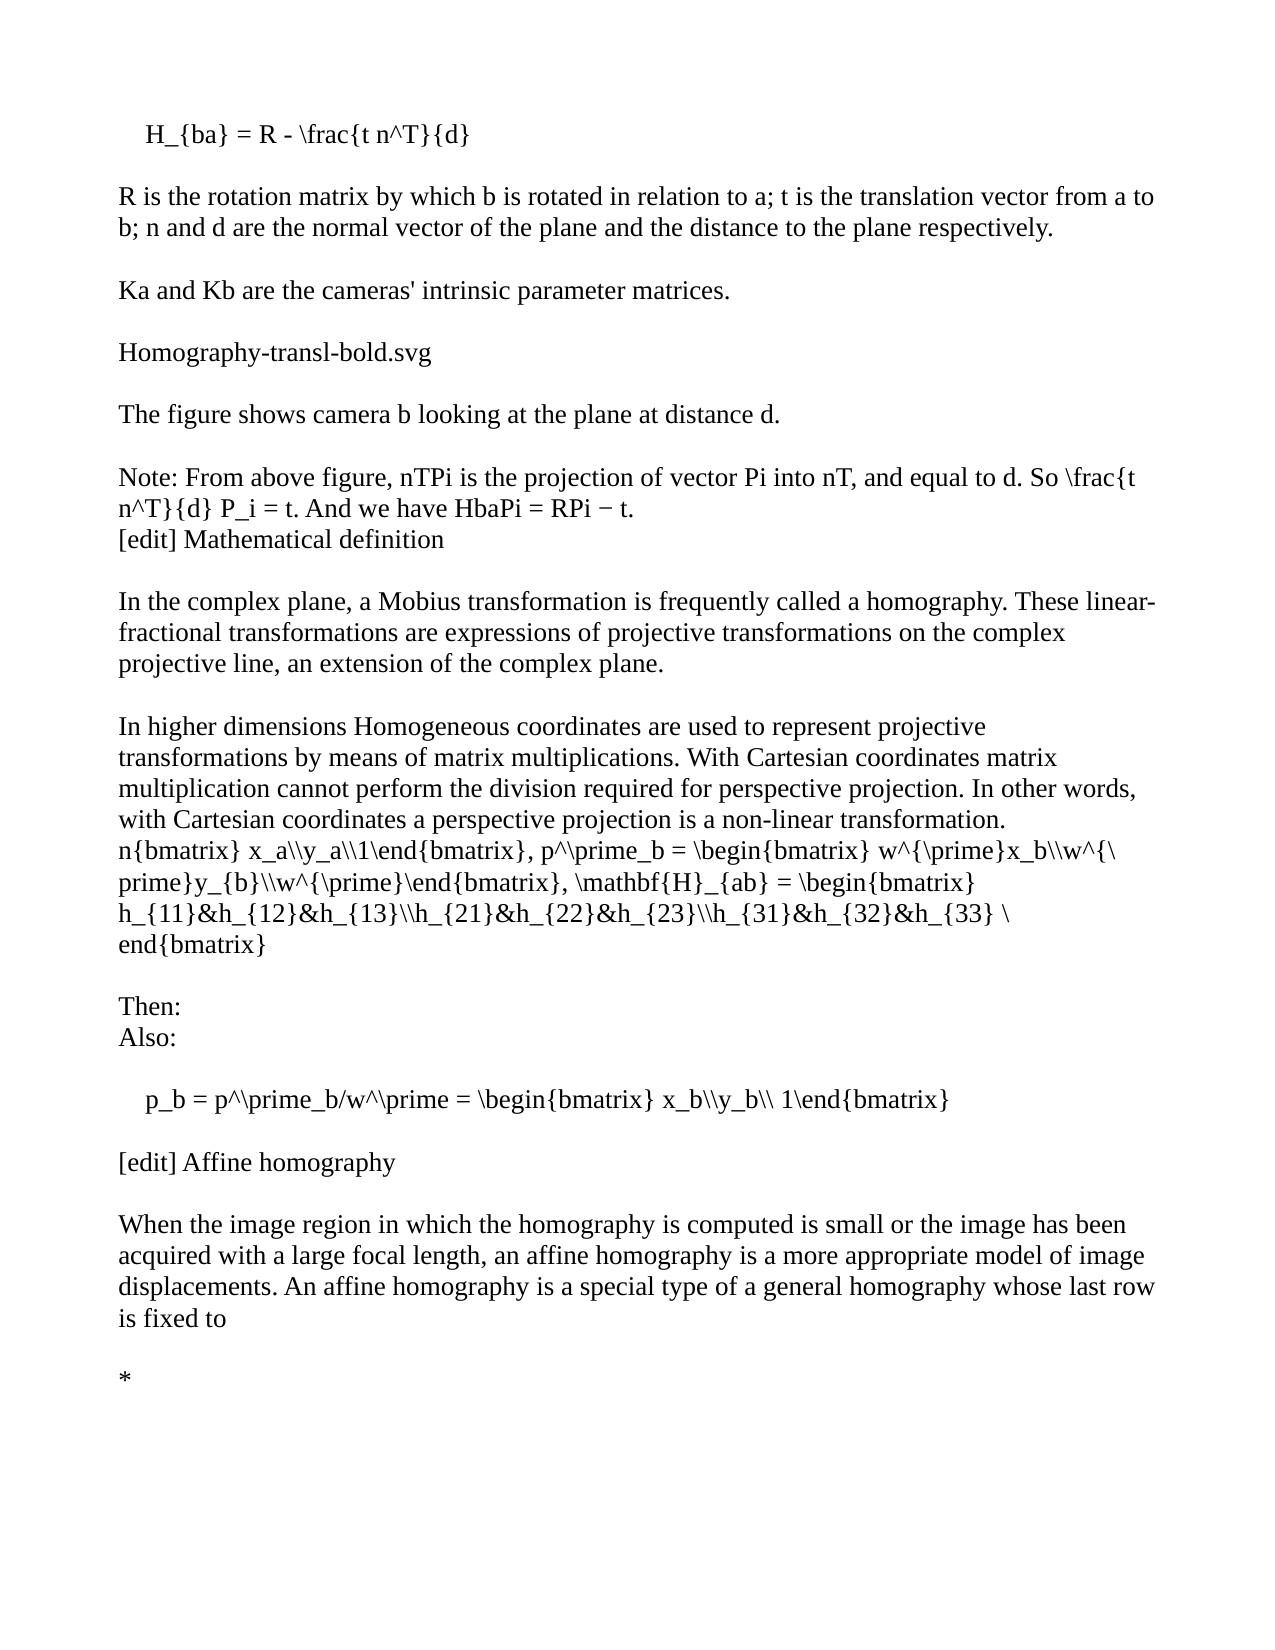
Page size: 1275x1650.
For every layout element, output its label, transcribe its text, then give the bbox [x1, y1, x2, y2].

text When the image region in which the homography is computed is small or the image has been acquired with a large focal length, an affine homography is a more appropriate model of image displacements. An affine homography is a special type of a general homography whose last row is fixed to [118, 1208, 1157, 1333]
text * [118, 1364, 1157, 1395]
text R is the rotation matrix by which b is rotated in relation to a; t is the translation vector from a to b; n and d are the normal vector of the plane and the distance to the plane respectively. [118, 180, 1157, 243]
text p_b = p^\prime_b/w^\prime = \begin{bmatrix} x_b\\y_b\\ 1\end{bmatrix} [118, 1084, 1157, 1115]
text Then: [118, 990, 1157, 1021]
text The figure shows camera b looking at the plane at distance d. [118, 398, 1157, 429]
text n{bmatrix} x_a\\y_a\\1\end{bmatrix}, p^\prime_b = \begin{bmatrix} w^{\prime}x_b\\w^{\prime}y_{b}\\w^{\prime}\end{bmatrix}, \mathbf{H}_{ab} = \begin{bmatrix} h_{11}&h_{12}&h_{13}\\h_{21}&h_{22}&h_{23}\\h_{31}&h_{32}&h_{33} \end{bmatrix} [118, 834, 1157, 959]
text Also: [118, 1021, 1157, 1052]
text Note: From above figure, nTPi is the projection of vector Pi into nT, and equal to d. So \frac{t n^T}{d} P_i = t. And we have HbaPi = RPi − t. [118, 461, 1157, 523]
text In higher dimensions Homogeneous coordinates are used to represent projective transformations by means of matrix multiplications. With Cartesian coordinates matrix multiplication cannot perform the division required for perspective projection. In other words, with Cartesian coordinates a perspective projection is a non-linear transformation. [118, 710, 1157, 834]
text [edit] Mathematical definition [118, 523, 1157, 554]
text H_{ba} = R - \frac{t n^T}{d} [118, 118, 1157, 149]
text In the complex plane, a Mobius transformation is frequently called a homography. These linear-fractional transformations are expressions of projective transformations on the complex projective line, an extension of the complex plane. [118, 585, 1157, 679]
text [edit] Affine homography [118, 1146, 1157, 1177]
text Homography-transl-bold.svg [118, 336, 1157, 367]
text Ka and Kb are the cameras' intrinsic parameter matrices. [118, 274, 1157, 305]
